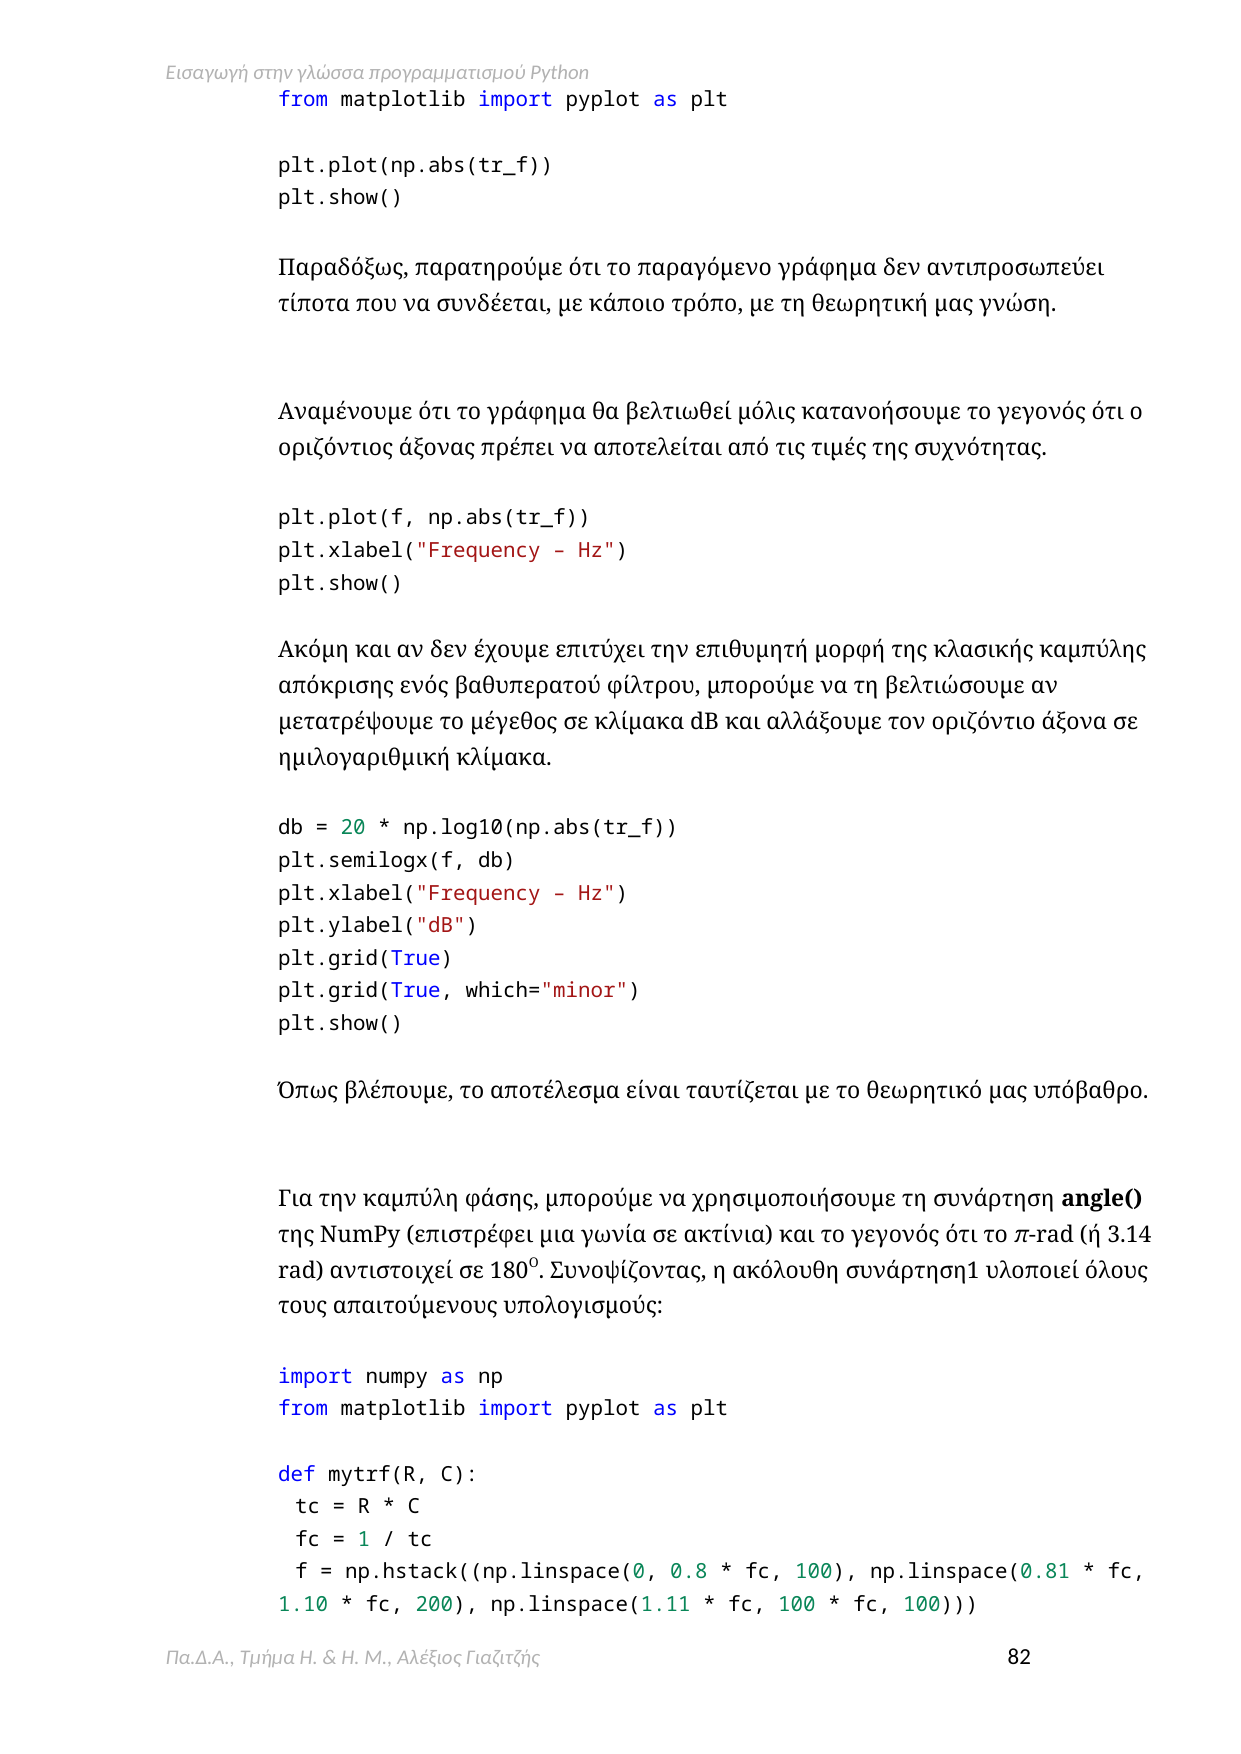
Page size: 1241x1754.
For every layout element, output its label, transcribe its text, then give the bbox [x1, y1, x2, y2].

list from matplotlib import pyplot as plt plt.plot(np.abs(tr_f)) plt.show() Παραδόξως, παρατηρούμε ότι το παραγόμενο γράφημα δεν αντιπροσωπεύει τίποτα που να συνδέεται, με κάποιο τρόπο, με τη θεωρητική μας γνώση. Αναμένουμε ότι το γράφημα θα βελτιωθεί μόλις κατανοήσουμε το γεγονός ότι ο οριζόντιος άξονας πρέπει να αποτελείται από τις τιμές της συχνότητας. plt.plot(f, np.abs(tr_f)) plt.xlabel("Frequency – Hz") plt.show() Ακόμη και αν δεν έχουμε επιτύχει την επιθυμητή μορφή της κλασικής καμπύλης απόκρισης ενός βαθυπερατού φίλτρου, μπορούμε να τη βελτιώσουμε αν μετατρέψουμε το μέγεθος σε κλίμακα dB και αλλάξουμε τον οριζόντιο άξονα σε ημιλογαριθμική κλίμακα. db = 20 * np.log10(np.abs(tr_f)) plt.semilogx(f, db) plt.xlabel("Frequency – Hz") plt.ylabel("dB") plt.grid(True) plt.grid(True, which="minor") plt.show() Όπως βλέπουμε, το αποτέλεσμα είναι ταυτίζεται με το θεωρητικό μας υπόβαθρο. Για την καμπύλη φάσης, μπορούμε να χρησιμοποιήσουμε τη συνάρτηση angle() της NumPy (επιστρέφει μια γωνία σε ακτίνια) και το γεγονός ότι το π-rad (ή 3.14 rad) αντιστοιχεί σε 180O. Συνοψίζοντας, η ακόλουθη συνάρτηση1 υλοποιεί όλους τους απαιτούμενους υπολογισμούς: import numpy as np from matplotlib import pyplot as plt def mytrf(R, C): tc = R * C fc = 1 / tc f = np.hstack((np.linspace(0, 0.8 * fc, 100), np.linspace(0.81 * fc, 1.10 * fc, 200), np.linspace(1.11 * fc, 100 * fc, 100))) [240, 84, 1169, 1617]
